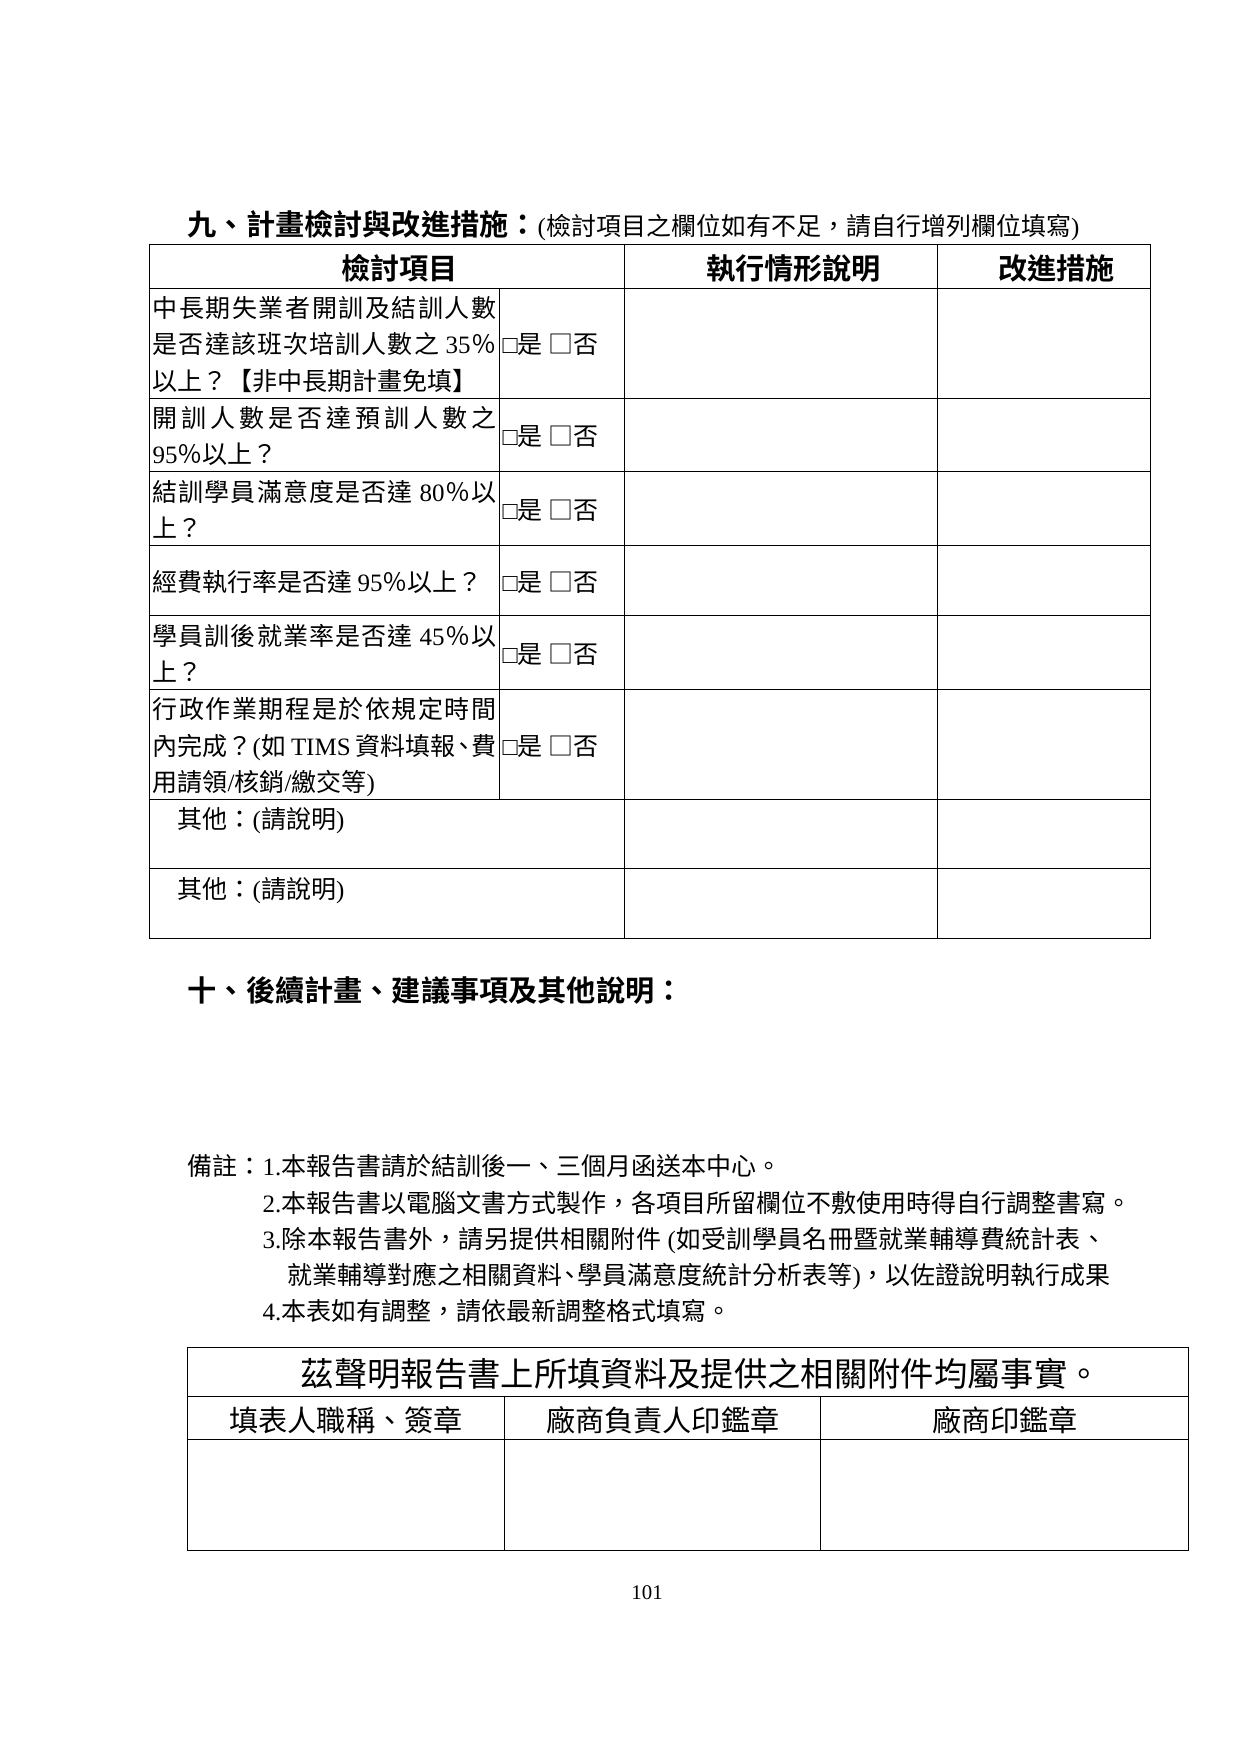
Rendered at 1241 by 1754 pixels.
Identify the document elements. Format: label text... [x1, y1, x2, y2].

table_cell □是 □否 [500, 546, 624, 615]
table_cell 結訓學員滿意度是否達80％以上？ [150, 472, 499, 544]
table_cell [625, 869, 937, 938]
text 備註：1.本報告書請於結訓後一、三個月函送本中心。 [187, 1147, 1106, 1183]
table_cell [938, 546, 1150, 615]
table_cell [625, 800, 937, 868]
table_header 茲聲明報告書上所填資料及提供之相關附件均屬事實。 [188, 1348, 1188, 1396]
table_cell [625, 546, 937, 615]
table_cell 中長期失業者開訓及結訓人數是否達該班次培訓人數之35％以上？【非中長期計畫免填】 [150, 289, 499, 397]
text 九、計畫檢討與改進措施：(檢討項目之欄位如有不足，請自行增列欄位填寫) [187, 202, 1106, 244]
table_header 檢討項目 [150, 245, 624, 288]
table_header 執行情形說明 [625, 245, 937, 288]
table_cell [938, 800, 1150, 868]
table_cell [938, 472, 1150, 544]
table_cell 其他：(請說明) [150, 800, 624, 868]
text 2.本報告書以電腦文書方式製作，各項目所留欄位不敷使用時得自行調整書寫。 [187, 1183, 1106, 1219]
table_cell [188, 1440, 504, 1550]
table_cell 經費執行率是否達95％以上？ [150, 546, 499, 615]
table_cell □是 □否 [500, 399, 624, 471]
text 3.除本報告書外，請另提供相關附件 (如受訓學員名冊暨就業輔導費統計表、就業輔導對應之相關資料、學員滿意度統計分析表等)，以佐證說明執行成果。 [262, 1219, 1106, 1292]
table_cell [938, 616, 1150, 689]
table_cell [505, 1440, 820, 1550]
table_cell [625, 289, 937, 397]
table_cell 填表人職稱、簽章 [188, 1397, 504, 1439]
text 4.本表如有調整，請依最新調整格式填寫。 [262, 1292, 1106, 1328]
table_cell □是 □否 [500, 690, 624, 799]
table_cell [938, 289, 1150, 397]
table_cell □是 □否 [500, 289, 624, 397]
table_cell [938, 869, 1150, 938]
table_cell [625, 616, 937, 689]
table_cell [625, 472, 937, 544]
table_cell □是 □否 [500, 472, 624, 544]
table_cell 其他：(請說明) [150, 869, 624, 938]
table_cell 開訓人數是否達預訓人數之95％以上？ [150, 399, 499, 471]
table_cell [938, 399, 1150, 471]
table_cell 學員訓後就業率是否達45％以上？ [150, 616, 499, 689]
table_header 改進措施 [938, 245, 1150, 288]
table_cell 廠商印鑑章 [821, 1397, 1188, 1439]
table_cell [625, 399, 937, 471]
table_cell [821, 1440, 1188, 1550]
table_cell 行政作業期程是於依規定時間內完成？(如TIMS資料填報、費用請領/核銷/繳交等) [150, 690, 499, 799]
table_cell [625, 690, 937, 799]
table_cell □是 □否 [500, 616, 624, 689]
table_cell 廠商負責人印鑑章 [505, 1397, 820, 1439]
text 十、後續計畫、建議事項及其他說明： [187, 951, 1106, 1026]
table_cell [938, 690, 1150, 799]
